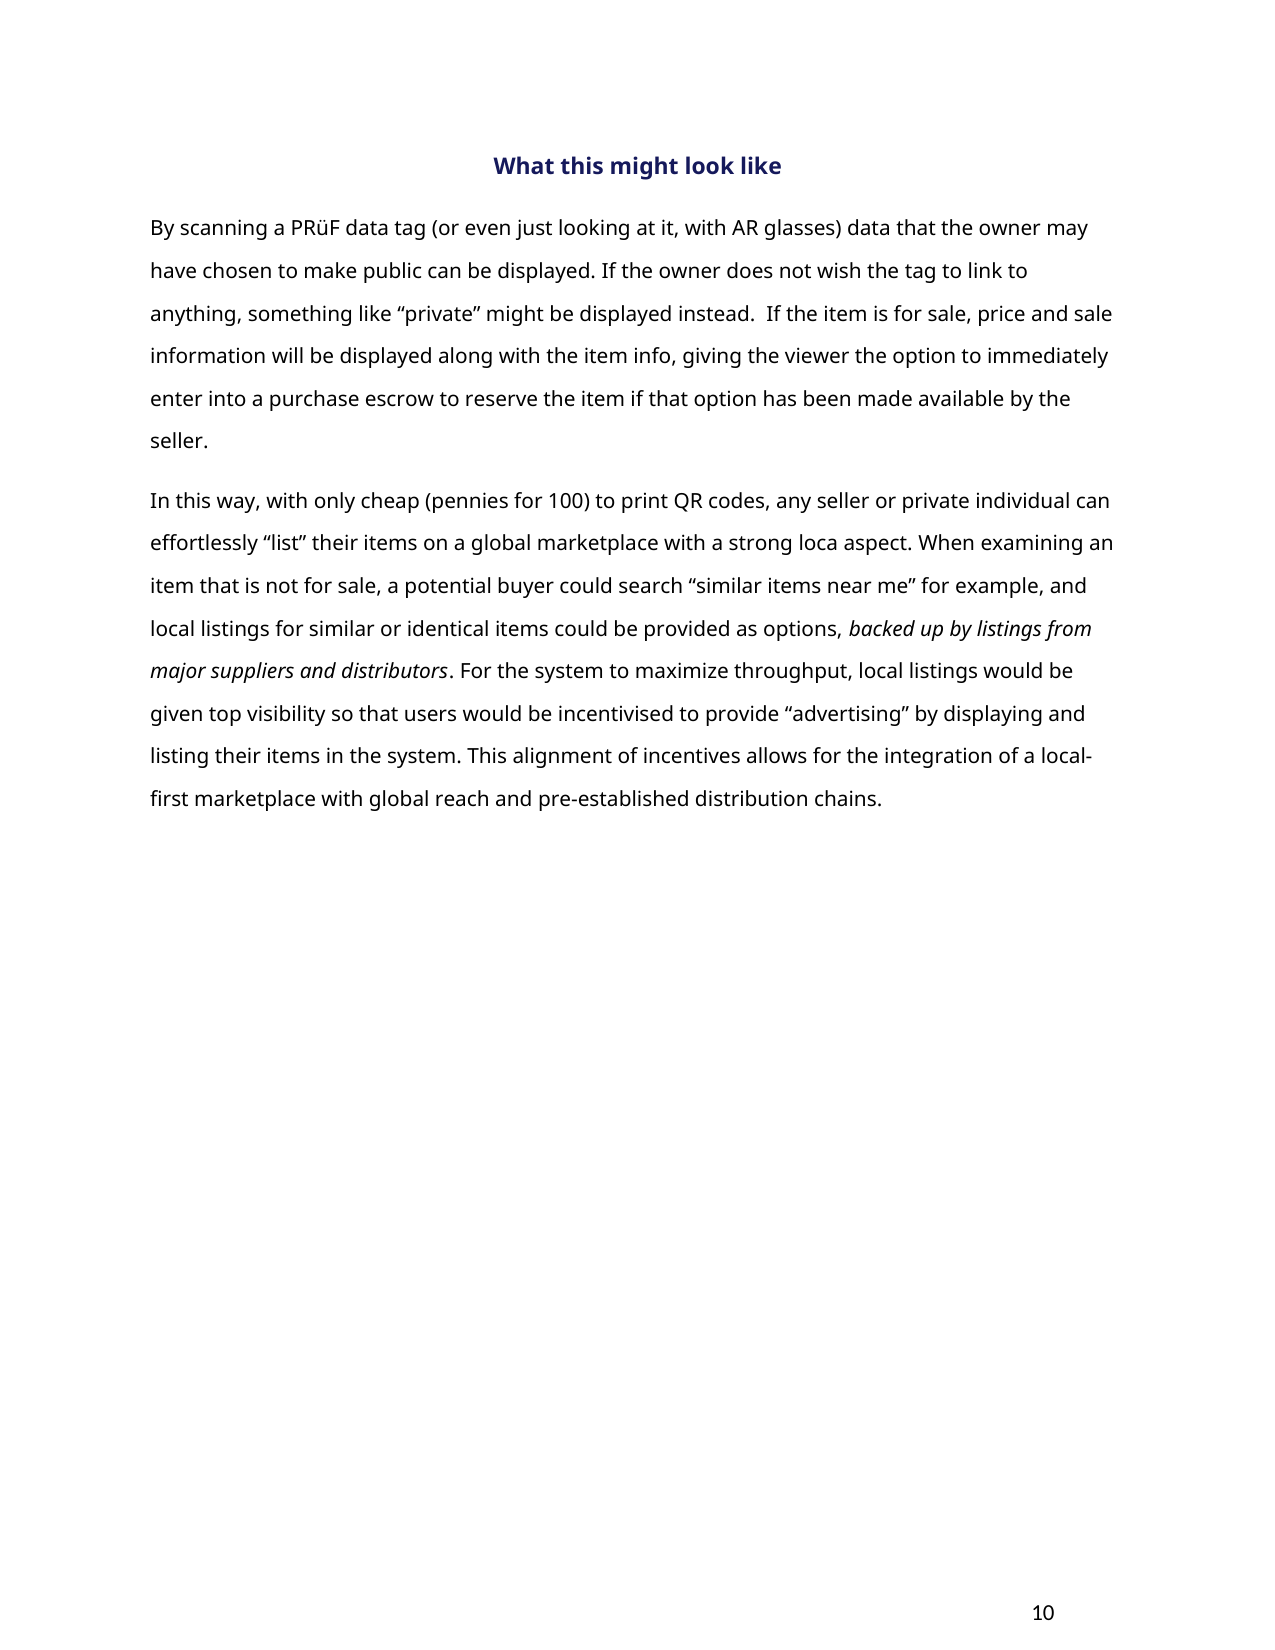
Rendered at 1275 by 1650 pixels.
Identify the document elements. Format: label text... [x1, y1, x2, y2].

text In this way, with only cheap (pennies for 100) to print QR codes, any seller or private individual can effortlessly “list” their items on a global marketplace with a strong loca aspect. When examining an item that is not for sale, a potential buyer could search “similar items near me” for example, and local listings for similar or identical items could be provided as options, backed up by listings from major suppliers and distributors. For the system to maximize throughput, local listings would be given top visibility so that users would be incentivised to provide “advertising” by displaying and listing their items in the system. This alignment of incentives allows for the integration of a local-first marketplace with global reach and pre-established distribution chains. [150, 486, 1125, 812]
text What this might look like [150, 150, 1125, 181]
text By scanning a PRüF data tag (or even just looking at it, with AR glasses) data that the owner may have chosen to make public can be displayed. If the owner does not wish the tag to link to anything, something like “private” might be displayed instead. If the item is for sale, price and sale information will be displayed along with the item info, giving the viewer the option to immediately enter into a purchase escrow to reserve the item if that option has been made available by the seller. [150, 213, 1125, 455]
